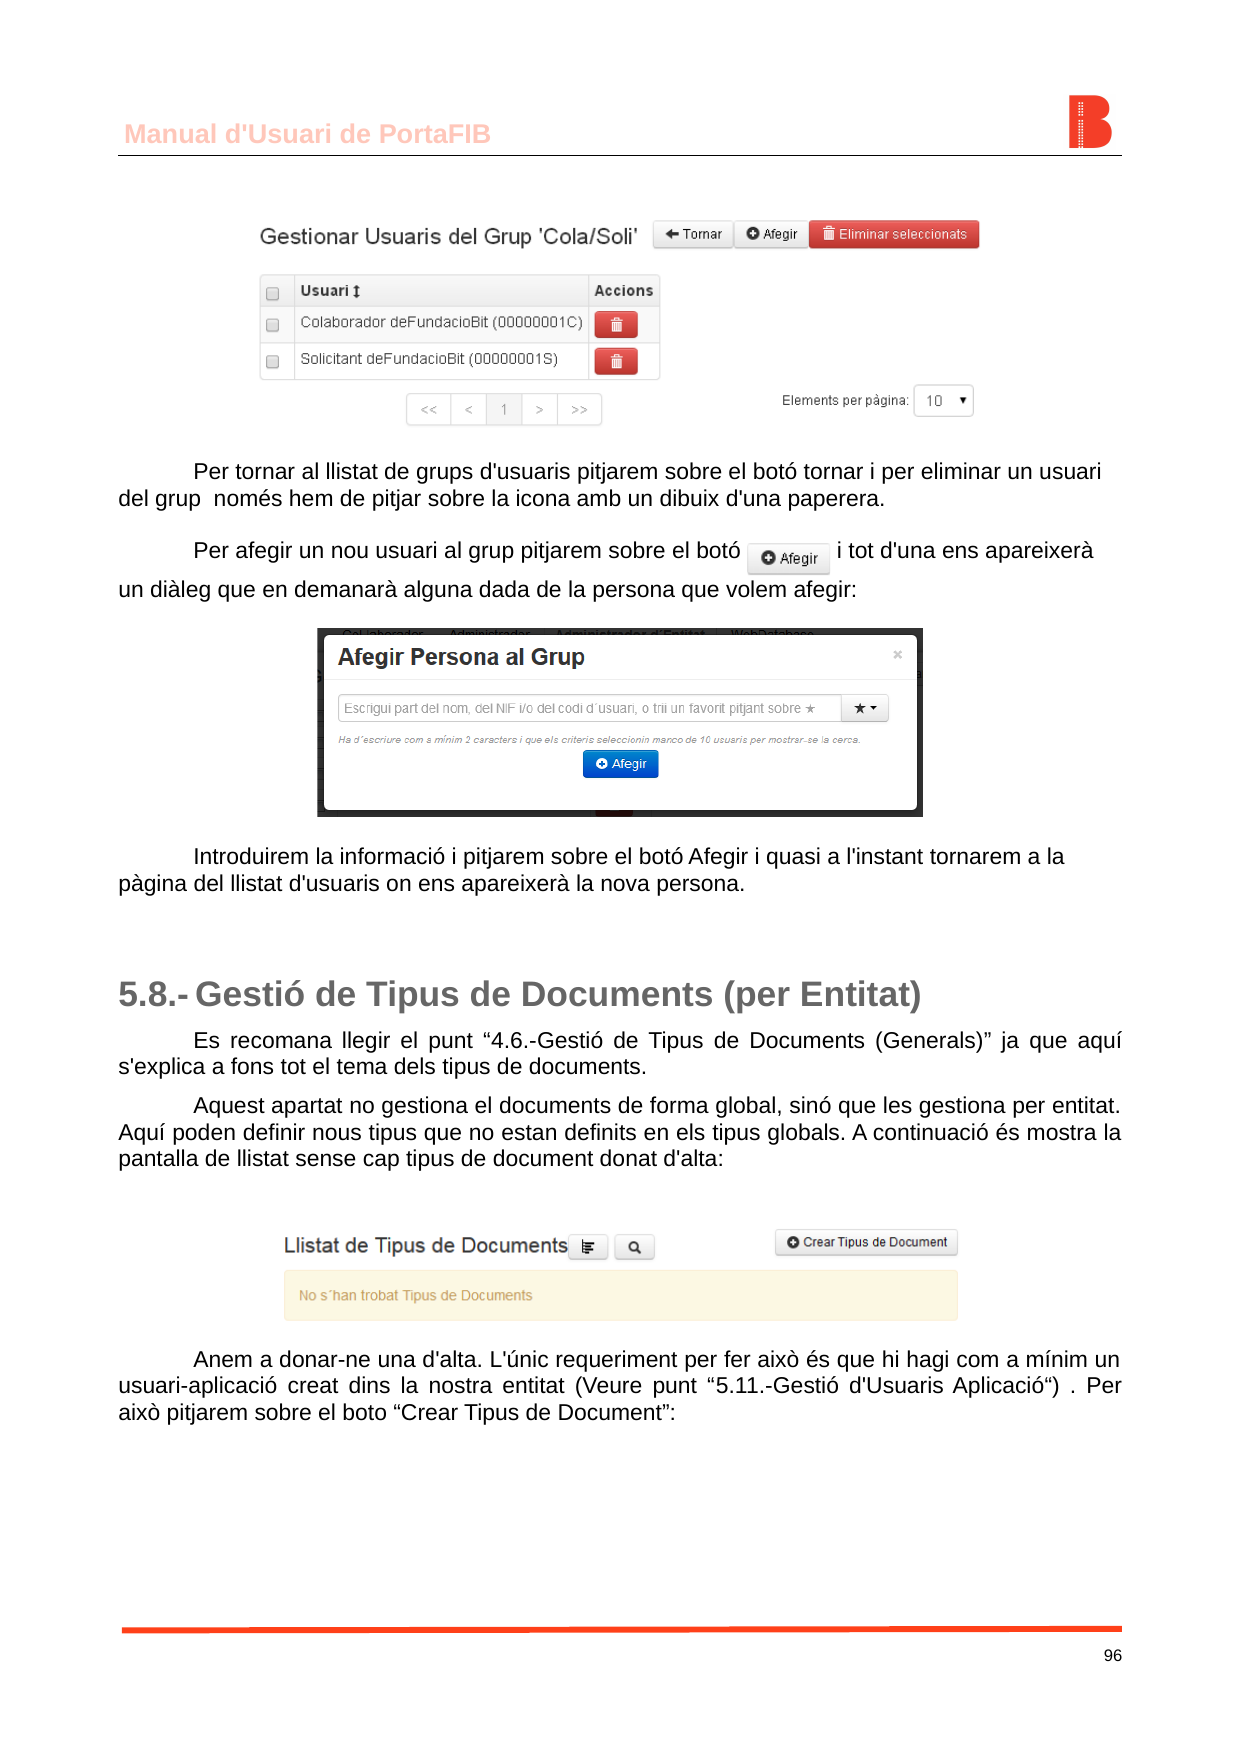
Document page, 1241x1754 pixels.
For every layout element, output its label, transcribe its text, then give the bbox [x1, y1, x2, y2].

text Per tornar al llistat de grups d'usuaris pitjarem sobre el botó tornar i per eliminar un usuari del grup només hem de pitjar sobre la icona amb un dibuix d'una paperera. [118, 458, 1122, 511]
text Per afegir un nou usuari al grup pitjarem sobre el botó i tot d'una ens apareixerà un diàleg que en demanarà alguna dada de la persona que volem afegir: [118, 537, 1122, 602]
text Es recomana llegir el punt “4.6.-Gestió de Tipus de Documents (Generals)” ja que aquí s'explica a fons tot el tema dels tipus de documents. [118, 1027, 1122, 1079]
text Anem a donar-ne una d'alta. L'únic requeriment per fer això és que hi hagi com a mínim un usuari-aplicació creat dins la nostra entitat (Veure punt “5.11.-Gestió d'Usuaris Aplicació“) . Per això pitjarem sobre el boto “Crear Tipus de Document”: [118, 1346, 1122, 1425]
picture [747, 542, 831, 576]
picture [1063, 94, 1117, 150]
subtitle Gestió de Tipus de Documents (per Entitat) [118, 974, 1122, 1014]
text Introduirem la informació i pitjarem sobre el botó Afegir i quasi a l'instant tornarem a la pàgina del llistat d'usuaris on ens apareixerà la nova persona. [118, 843, 1122, 896]
picture [251, 215, 989, 432]
picture [317, 628, 923, 817]
text Aquest apartat no gestiona el documents de forma global, sinó que les gestiona per entitat. Aquí poden definir nous tipus que no estan definits en els tipus globals. A continuació és mostra la pantalla de llistat sense cap tipus de document donat d'alta: [118, 1092, 1122, 1171]
picture [275, 1222, 965, 1334]
